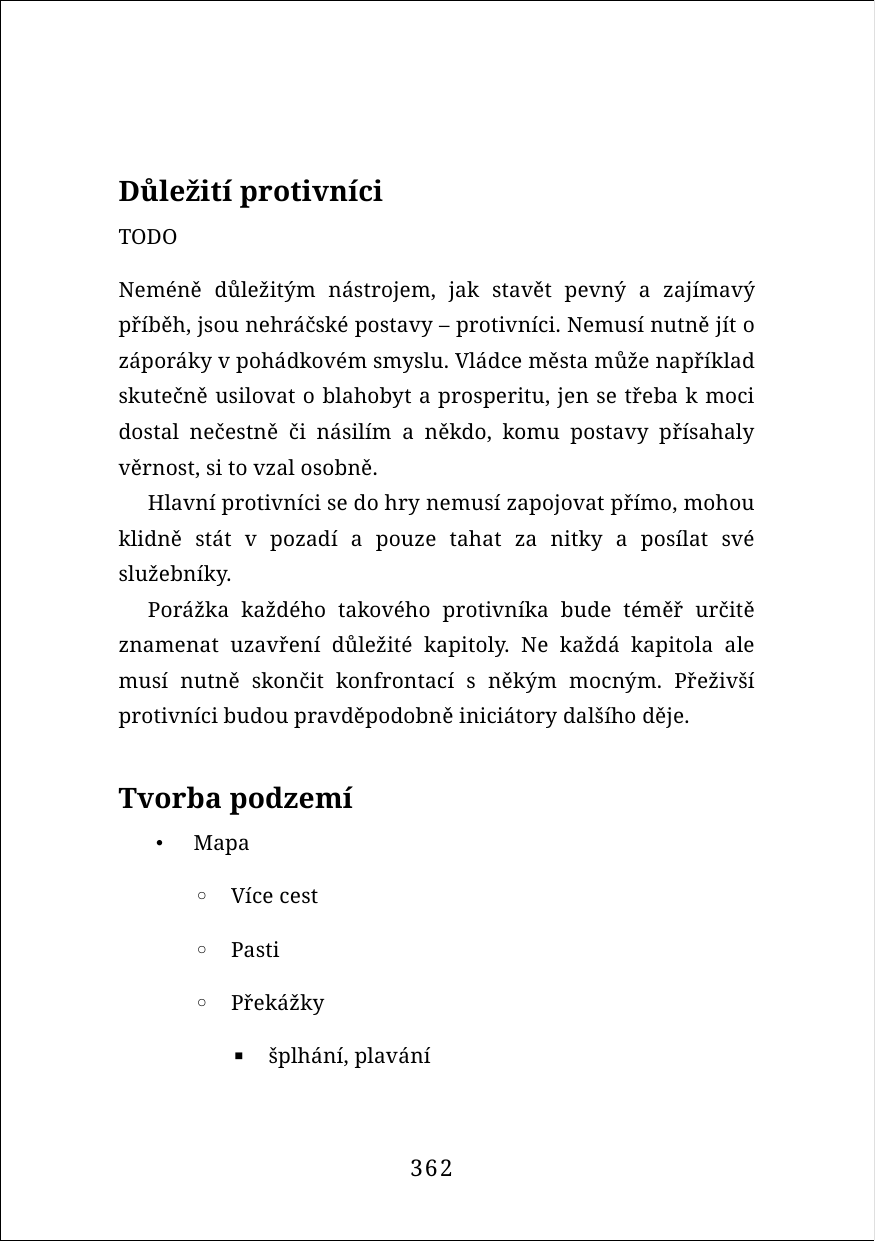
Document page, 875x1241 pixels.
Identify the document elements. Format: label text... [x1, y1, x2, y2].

list Překážky [193, 988, 756, 1016]
list Pasti [193, 935, 756, 963]
text Neméně důležitým nástrojem, jak stavět pevný a zajímavý příběh, jsou nehráčské postavy – protivníci. Nemusí nutně jít o záporáky v pohádkovém smyslu. Vládce města může například skutečně usilovat o blahobyt a prosperitu, jen se třeba k moci dostal nečestně či násilím a někdo, komu postavy přísahaly věrnost, si to vzal osobně. Hlavní protivníci se do hry nemusí zapojovat přímo, mohou klidně stát v pozadí a pouze tahat za nitky a posílat své služebníky. Porážka každého takového protivníka bude téměř určitě znamenat uzavření důležité kapitoly. Ne každá kapitola ale musí nutně skončit konfrontací s někým mocným. Přeživší protivníci budou pravděpodobně iniciátory dalšího děje. [118, 275, 756, 730]
list šplhání, plavání [231, 1041, 756, 1070]
text TODO [118, 222, 756, 250]
list Více cest [193, 882, 756, 910]
subtitle Tvorba podzemí [118, 778, 756, 817]
list Mapa [156, 828, 756, 857]
subtitle Důležití protivníci [118, 172, 756, 210]
